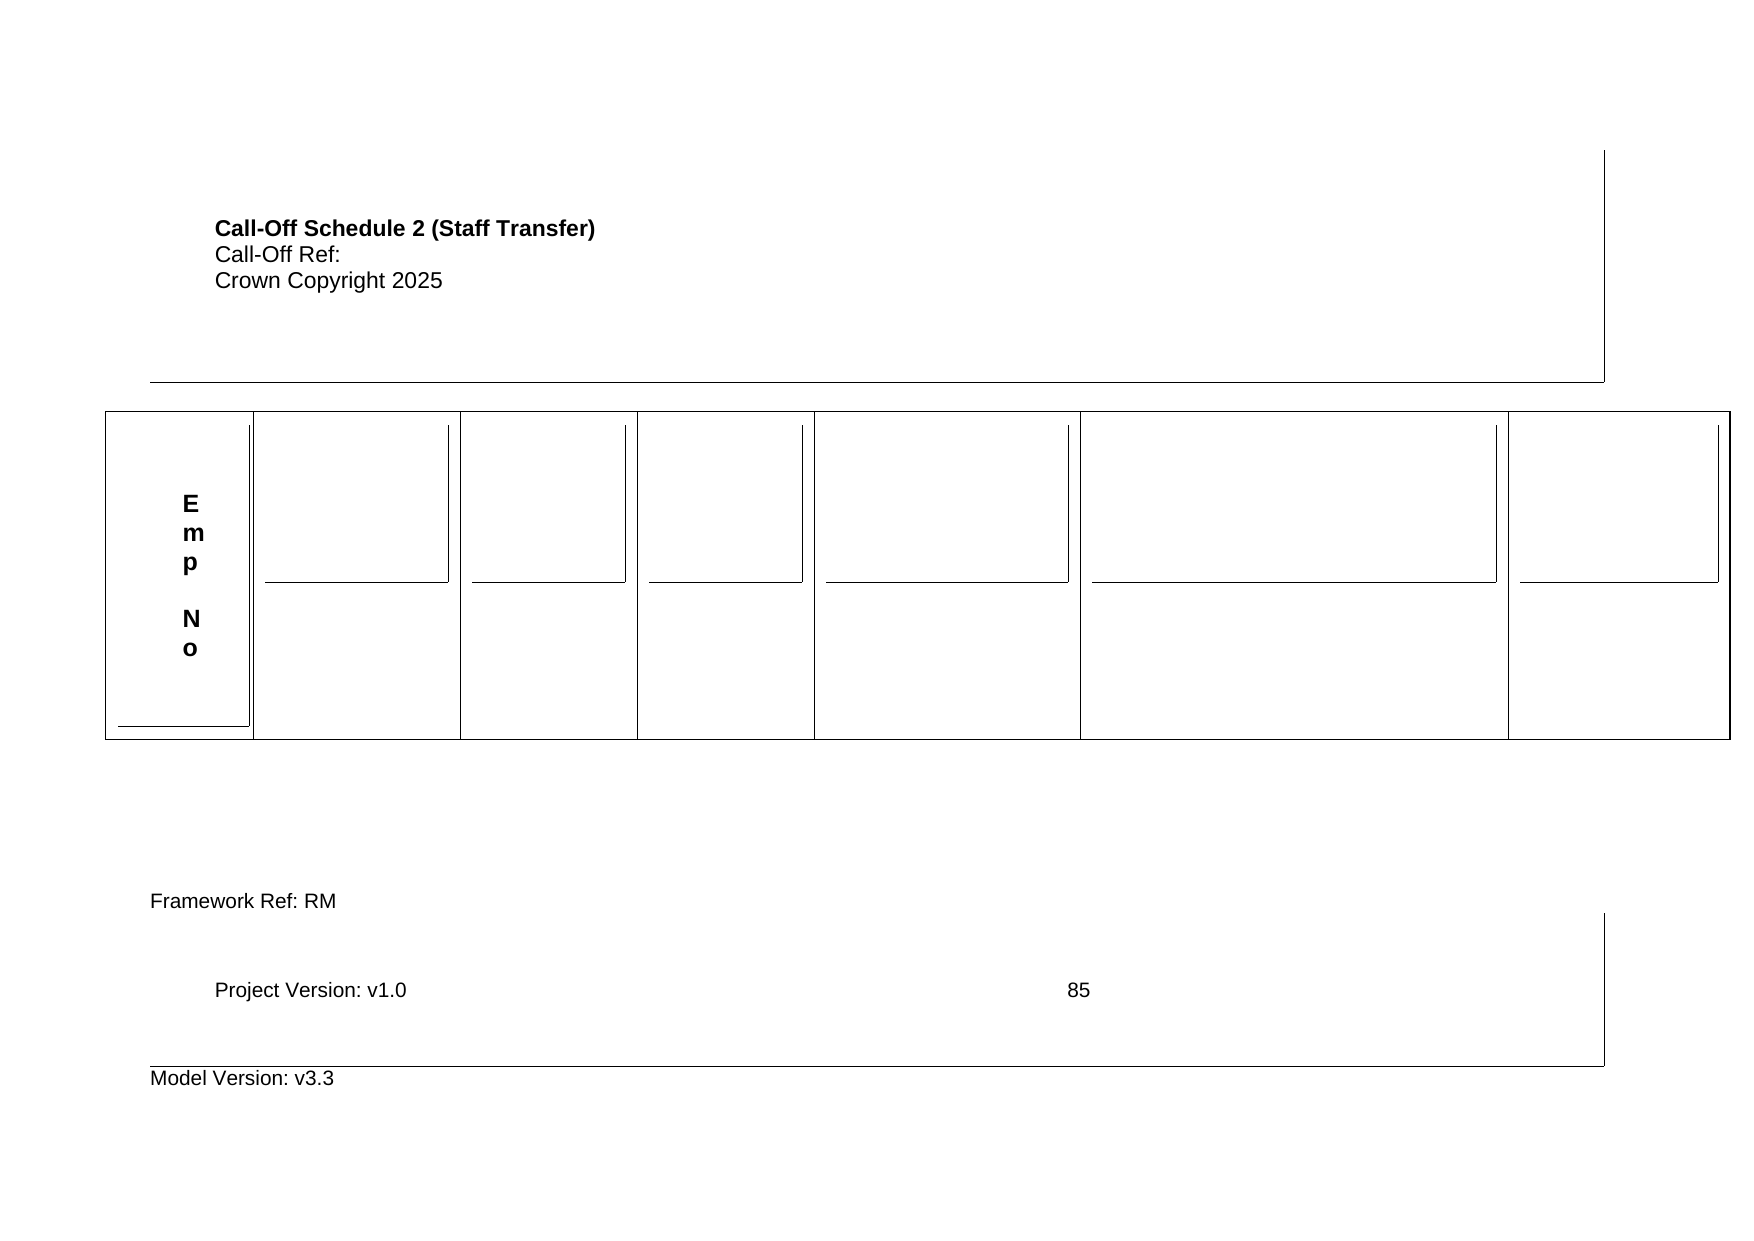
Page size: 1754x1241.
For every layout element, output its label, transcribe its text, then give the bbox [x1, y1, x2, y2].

table_cell [815, 412, 1080, 739]
table_cell [1081, 412, 1508, 739]
table_cell [254, 412, 460, 739]
table_cell [1509, 412, 1729, 739]
table_cell [638, 412, 814, 739]
table_cell Emp No [106, 412, 253, 739]
table_cell [461, 412, 637, 739]
